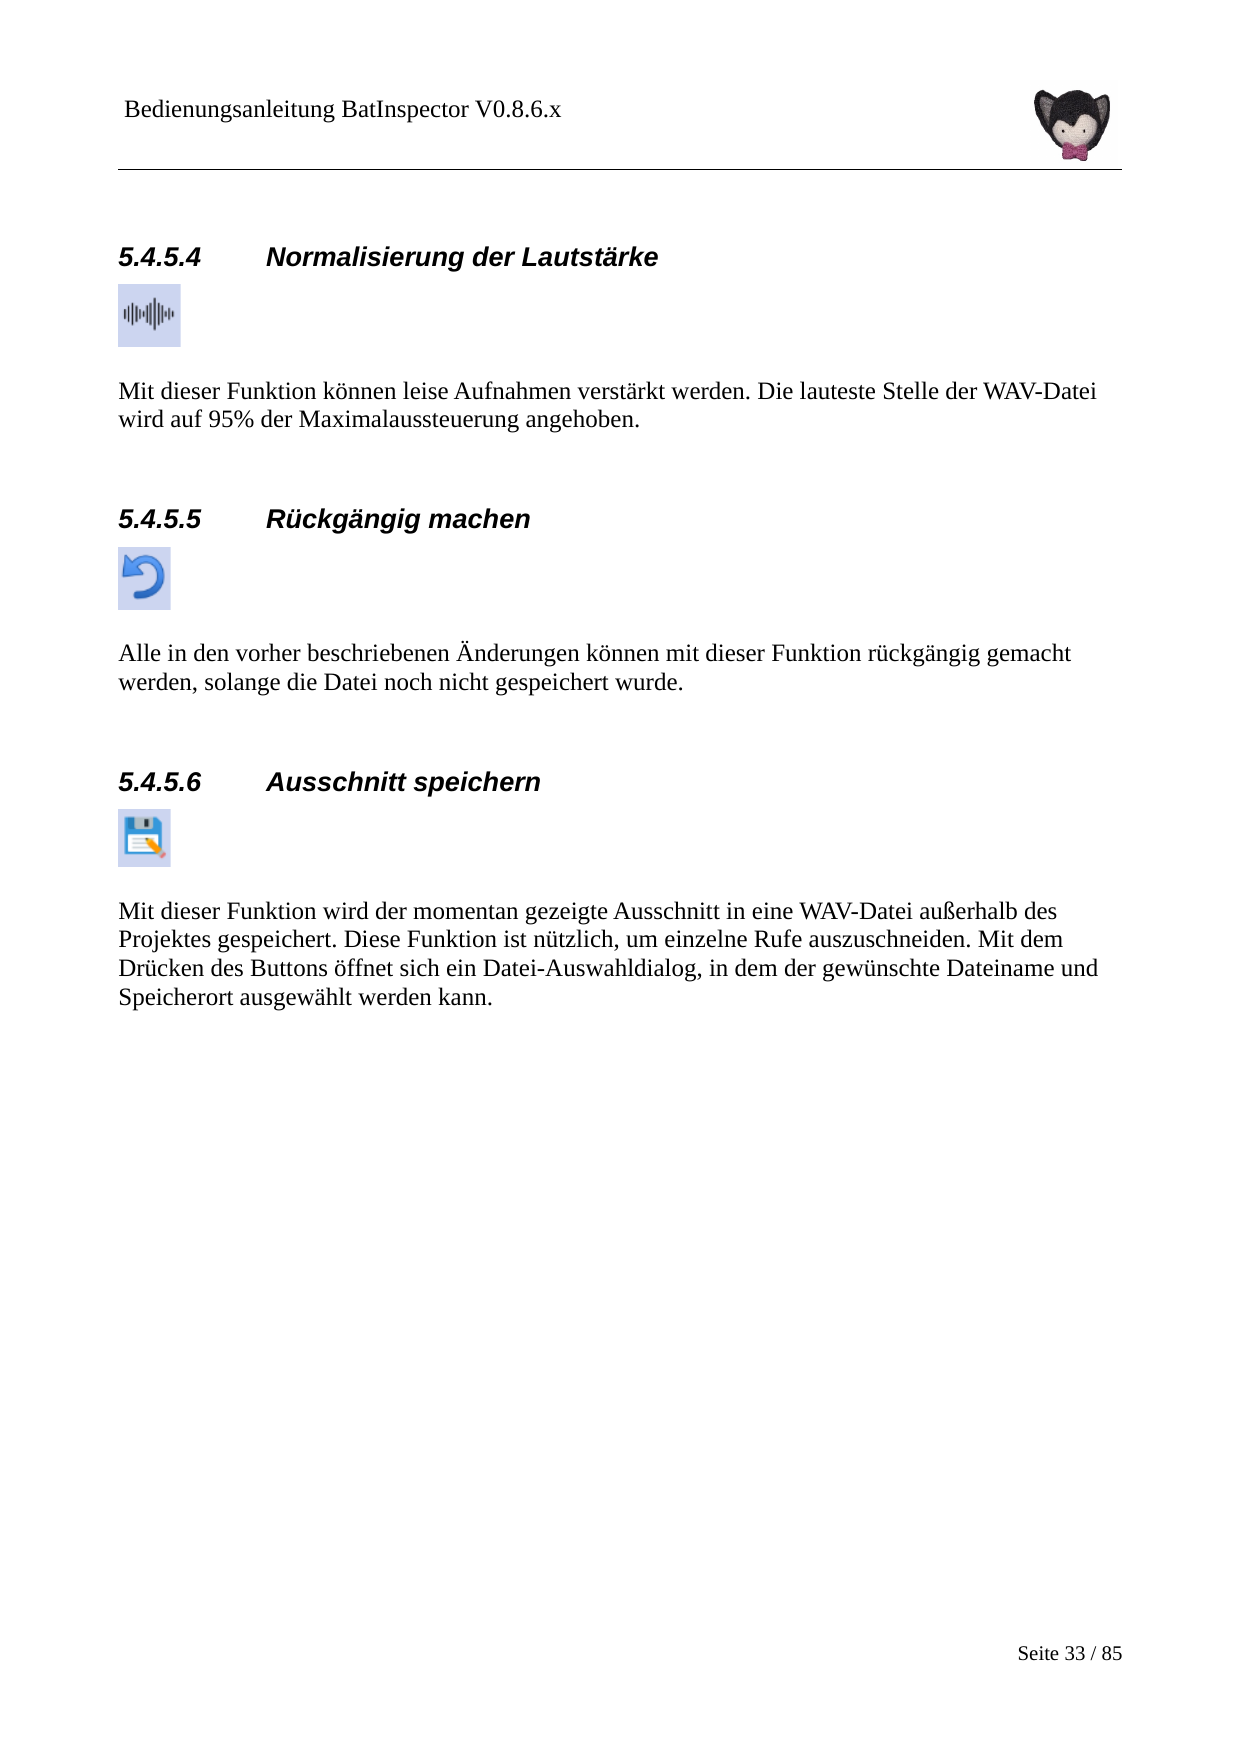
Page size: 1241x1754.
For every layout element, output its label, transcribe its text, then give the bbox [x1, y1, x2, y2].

subtitle Normalisierung der Lautstärke [118, 241, 1122, 272]
picture [118, 547, 171, 610]
text Mit dieser Funktion können leise Aufnahmen verstärkt werden. Die lauteste Stelle der WAV-Datei wird auf 95% der Maximalaussteuerung angehoben. [118, 376, 1122, 433]
subtitle Rückgängig machen [118, 503, 1122, 534]
picture [118, 809, 171, 867]
text Alle in den vorher beschriebenen Änderungen können mit dieser Funktion rückgängig gemacht werden, solange die Datei noch nicht gespeichert wurde. [118, 638, 1122, 696]
picture [118, 284, 181, 347]
text Mit dieser Funktion wird der momentan gezeigte Ausschnitt in eine WAV-Datei außerhalb des Projektes gespeichert. Diese Funktion ist nützlich, um einzelne Rufe auszuschneiden. Mit dem Drücken des Buttons öffnet sich ein Datei-Auswahldialog, in dem der gewünschte Dateiname und Speicherort ausgewählt werden kann. [118, 896, 1122, 1011]
subtitle Ausschnitt speichern [118, 766, 1122, 797]
picture [1030, 80, 1119, 169]
